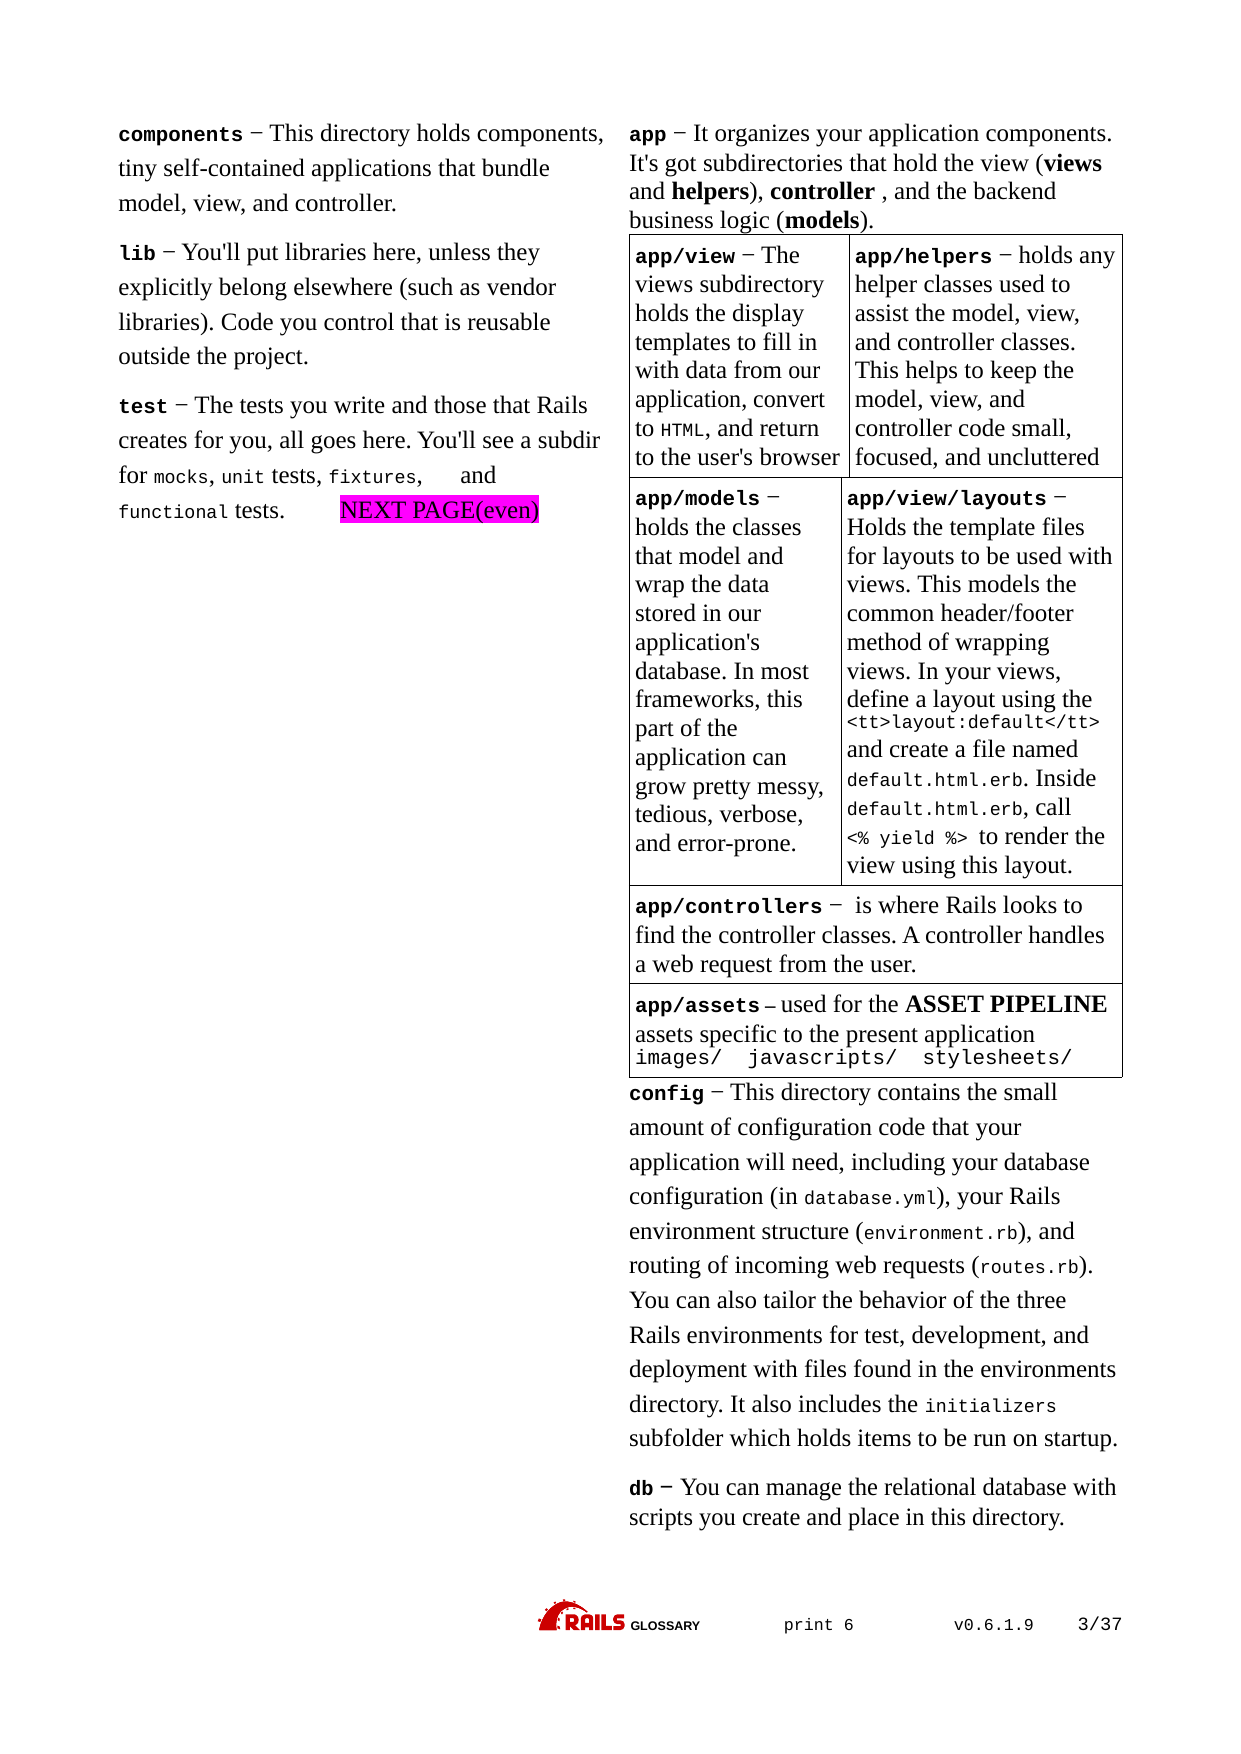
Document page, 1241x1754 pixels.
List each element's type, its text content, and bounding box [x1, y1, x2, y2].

table_cell app/view/layouts − Holds the template files for layouts to be used with views. This models the common header/footer method of wrapping views. In your views, define a layout using the <tt>layout:default</tt> and create a file named default.html.erb. Inside default.html.erb, call <% yield %> to render the view using this layout. [842, 478, 1122, 884]
table_header app/helpers − holds any helper classes used to assist the model, view, and controller classes. This helps to keep the model, view, and controller code small, focused, and uncluttered [850, 235, 1122, 477]
text lib − You'll put libraries here, unless they explicitly belong elsewhere (such as vendor libraries). Code you control that is reusable outside the project. [118, 237, 611, 370]
text components − This directory holds components, tiny self-contained applications that bundle model, view, and controller. [118, 118, 611, 217]
table_cell app/models − holds the classes that model and wrap the data stored in our application's database. In most frameworks, this part of the application can grow pretty messy, tedious, verbose, and error-prone. [630, 478, 841, 884]
table_header app/view − The views subdirectory holds the display templates to fill in with data from our application, convert to HTML, and return to the user's browser [630, 235, 849, 477]
text config − This directory contains the small amount of configuration code that your application will need, including your database configuration (in database.yml), your Rails environment structure (environment.rb), and routing of incoming web requests (routes.rb). You can also tailor the behavior of the three Rails environments for test, development, and deployment with files found in the environments directory. It also includes the initializers subfolder which holds items to be run on startup. [629, 1078, 1122, 1452]
table_cell app/controllers − is where Rails looks to find the controller classes. A controller handles a web request from the user. [630, 886, 1122, 983]
text db − You can manage the relational database with scripts you create and place in this directory. [629, 1472, 1122, 1531]
table_cell app/assets – used for the ASSET PIPELINE assets specific to the present application images/ javascripts/ stylesheets/ [630, 984, 1122, 1077]
text test − The tests you write and those that Rails creates for you, all goes here. You'll see a subdir for mocks, unit tests, fixtures, and functional tests. NEXT PAGE(even) [118, 390, 611, 524]
text app − It organizes your application components. It's got subdirectories that hold the view (views and helpers), controller , and the backend business logic (models). [629, 118, 1122, 234]
